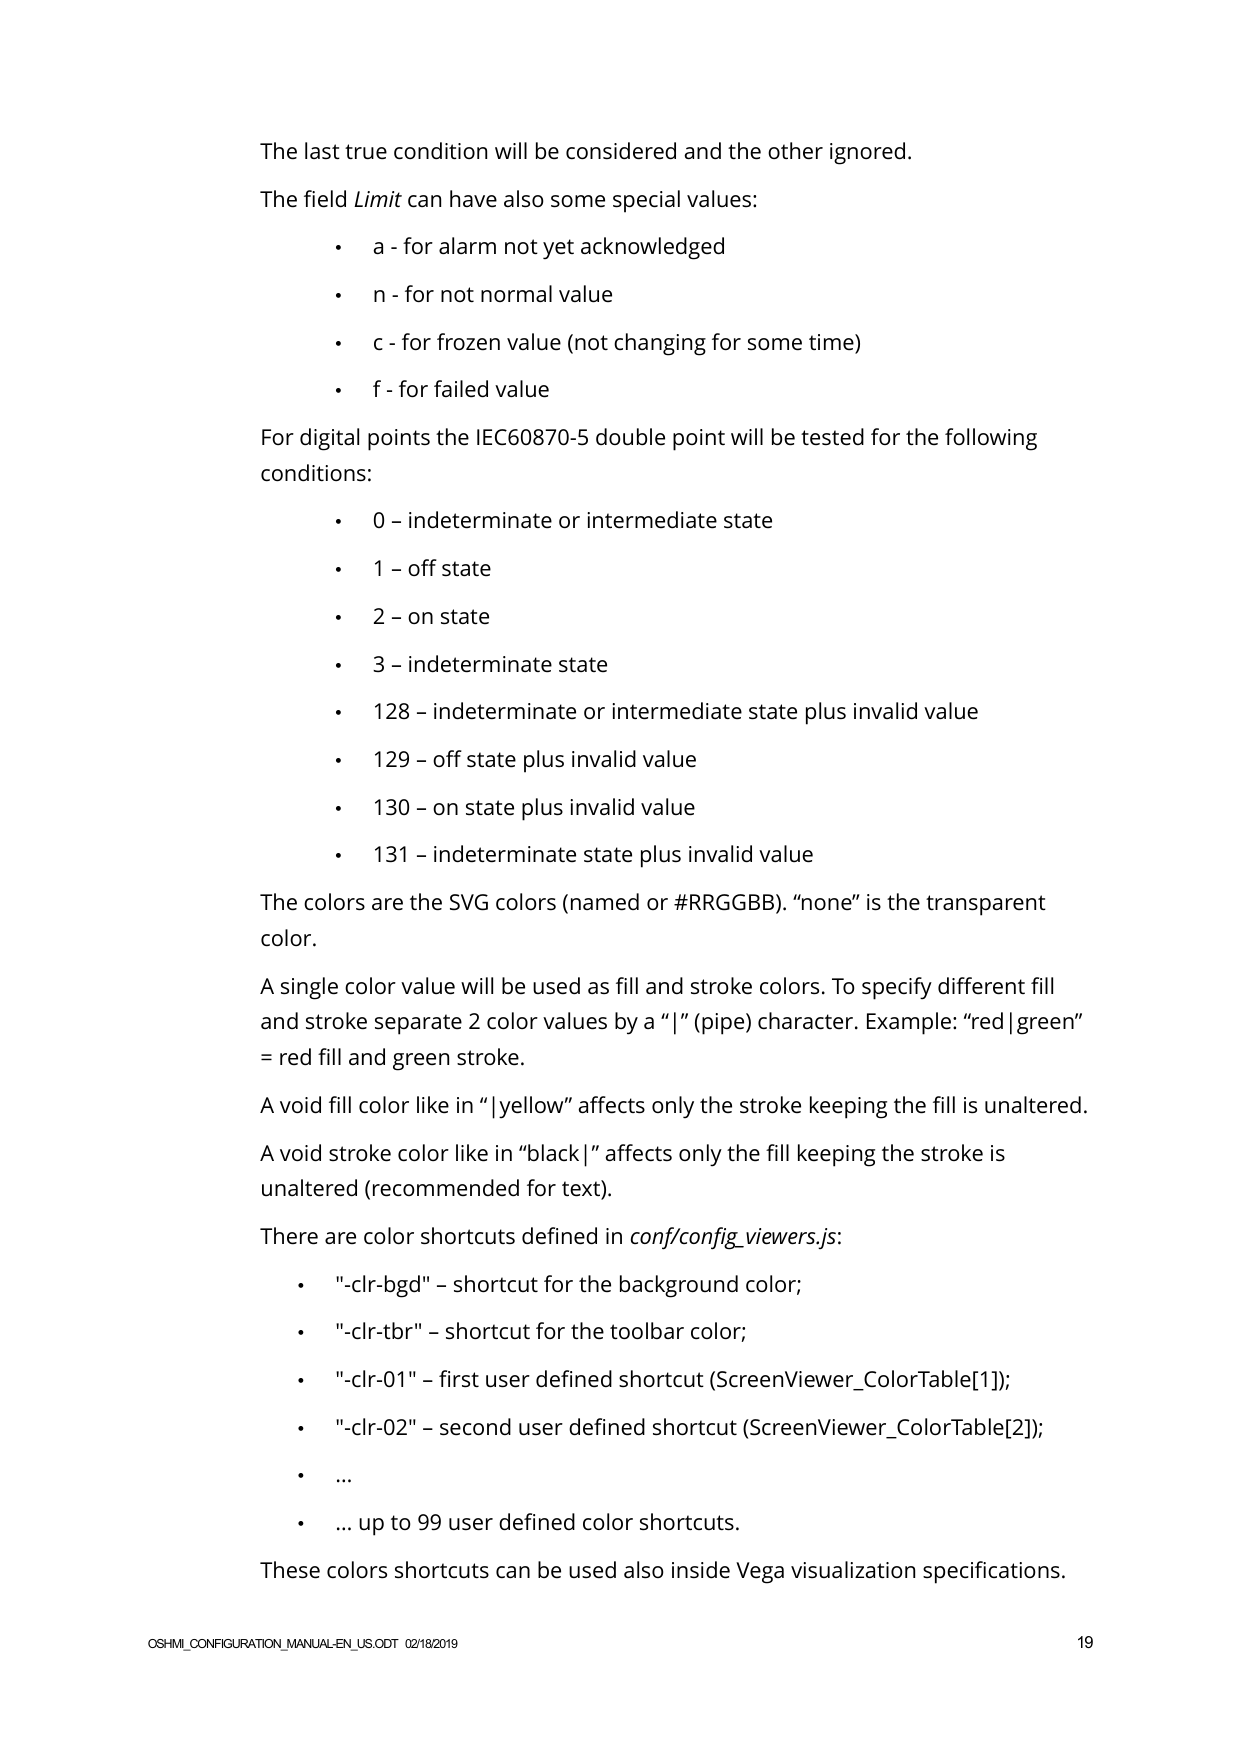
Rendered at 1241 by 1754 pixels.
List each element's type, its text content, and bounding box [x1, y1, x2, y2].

list 0 – indeterminate or intermediate state [335, 506, 1093, 535]
text A single color value will be used as fill and stroke colors. To specify different fill and stroke separate 2 color values by a “|” (pipe) character. Example: “red|green” = red fill and green stroke. [260, 971, 1093, 1072]
list … [298, 1459, 1093, 1489]
list "-clr-02" – second user defined shortcut (ScreenViewer_ColorTable[2]); [298, 1412, 1093, 1442]
list 2 – on state [335, 601, 1093, 631]
text These colors shortcuts can be used also inside Vega visualization specifications. [260, 1555, 1093, 1585]
text For digital points the IEC60870-5 double point will be tested for the following conditions: [260, 422, 1093, 488]
list 3 – indeterminate state [335, 649, 1093, 678]
list f - for failed value [335, 374, 1093, 404]
list "-clr-01" – first user defined shortcut (ScreenViewer_ColorTable[1]); [298, 1364, 1093, 1394]
list 129 – off state plus invalid value [335, 744, 1093, 774]
list 1 – off state [335, 553, 1093, 583]
list c - for frozen value (not changing for some time) [335, 327, 1093, 356]
list 128 – indeterminate or intermediate state plus invalid value [335, 696, 1093, 726]
text There are color shortcuts defined in conf/config_viewers.js: [260, 1221, 1093, 1251]
text A void fill color like in “|yellow” affects only the stroke keeping the fill is unaltered. [260, 1090, 1093, 1119]
text A void stroke color like in “black|” affects only the fill keeping the stroke is unaltered (recommended for text). [260, 1137, 1093, 1203]
list 131 – indeterminate state plus invalid value [335, 839, 1093, 869]
list … up to 99 user defined color shortcuts. [298, 1507, 1093, 1537]
text The colors are the SVG colors (named or #RRGGBB). “none” is the transparent color. [260, 887, 1093, 953]
list "-clr-tbr" – shortcut for the toolbar color; [298, 1316, 1093, 1346]
list 130 – on state plus invalid value [335, 792, 1093, 822]
list a - for alarm not yet acknowledged [335, 231, 1093, 261]
list "-clr-bgd" – shortcut for the background color; [298, 1269, 1093, 1298]
list n - for not normal value [335, 279, 1093, 309]
text The last true condition will be considered and the other ignored. [260, 136, 1093, 166]
text The field Limit can have also some special values: [260, 183, 1093, 213]
